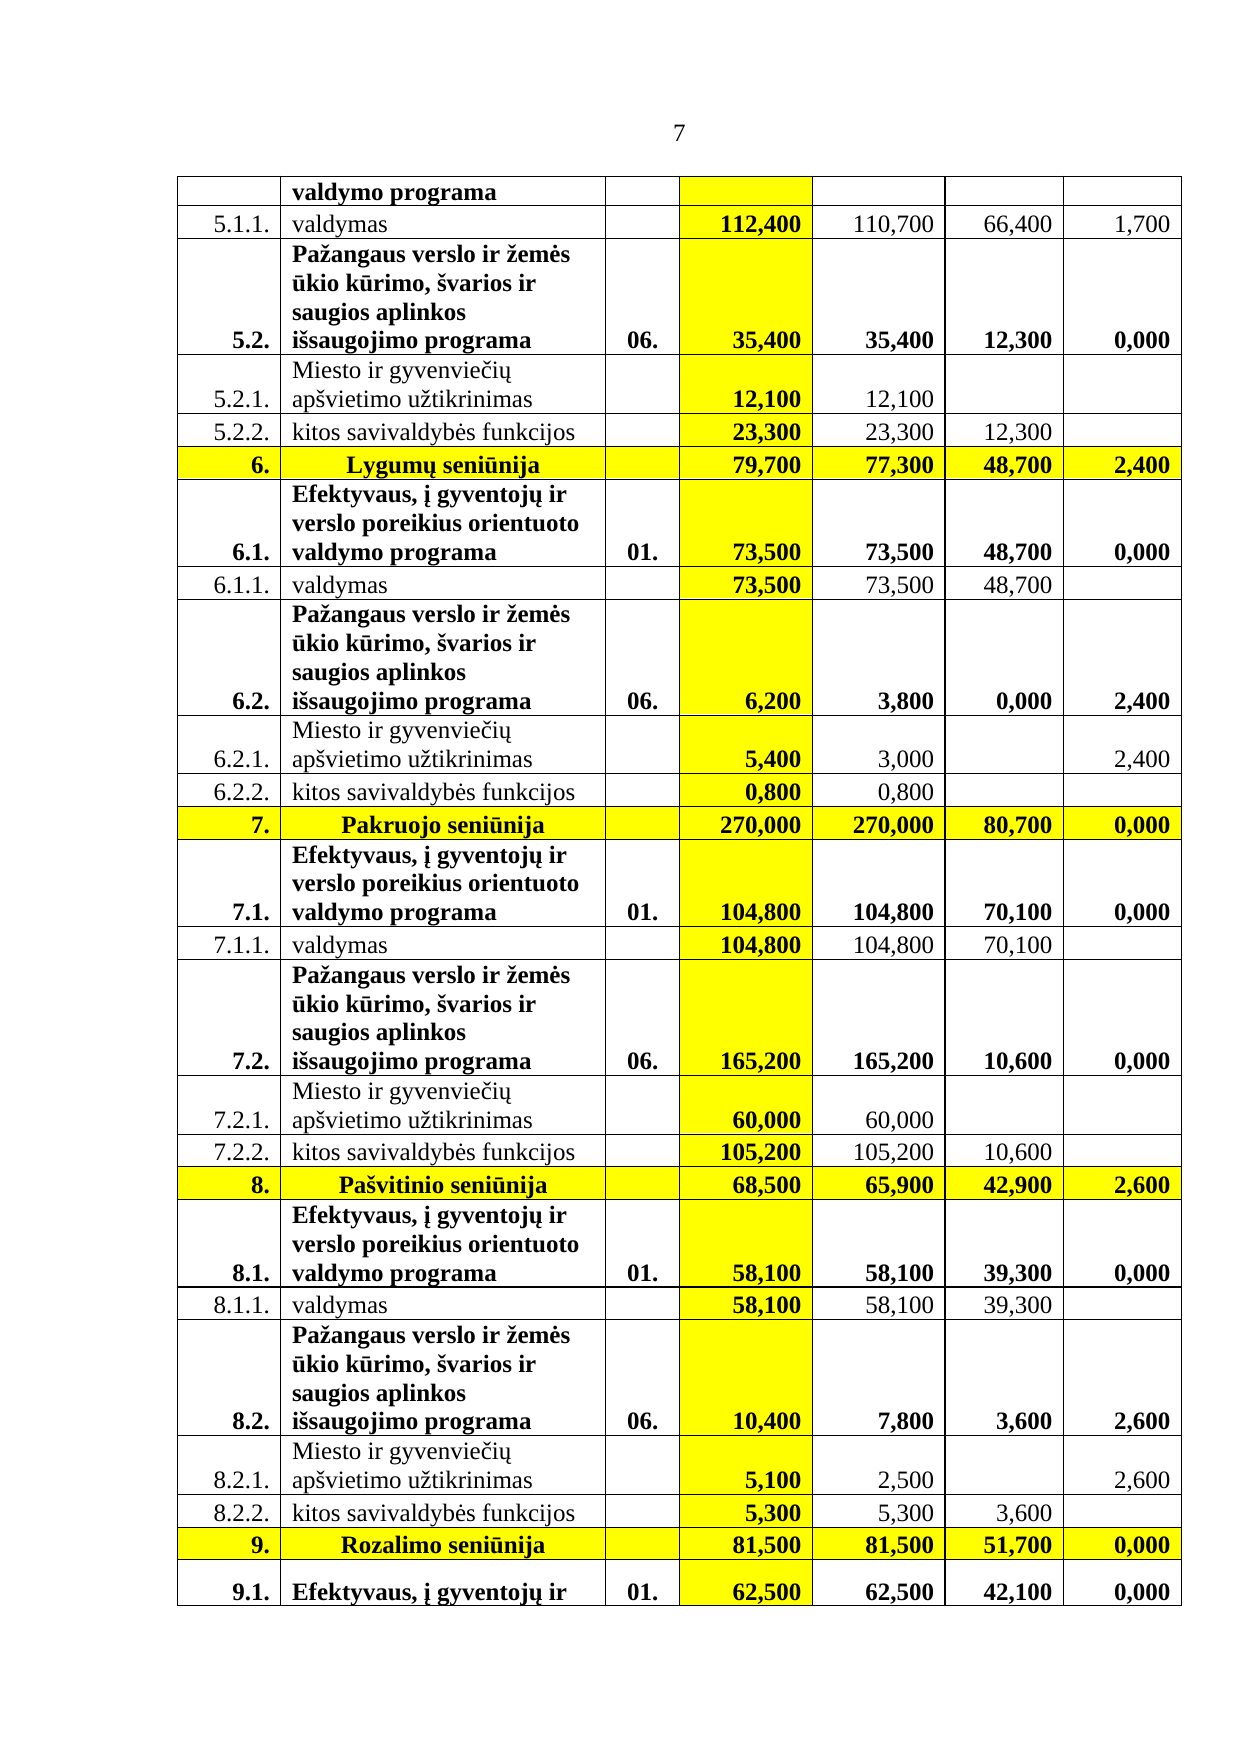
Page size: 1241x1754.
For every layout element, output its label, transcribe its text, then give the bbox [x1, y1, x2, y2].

table_cell 104,800 [680, 927, 812, 959]
table_cell 01. [606, 1560, 679, 1605]
table_cell 2,400 [1064, 600, 1181, 714]
table_cell kitos savivaldybės funkcijos [281, 414, 605, 446]
table_cell valdymas [281, 927, 605, 959]
table_cell Pažangaus verslo ir žemės ūkio kūrimo, švarios ir saugios aplinkos išsaugojimo programa [281, 960, 605, 1075]
table_cell Pašvitinio seniūnija [281, 1167, 605, 1199]
table_cell 62,500 [680, 1560, 812, 1605]
table_cell 68,500 [680, 1167, 812, 1199]
table_cell [1064, 1135, 1181, 1166]
table_cell [1064, 567, 1181, 598]
table_cell [606, 567, 679, 598]
table_cell Miesto ir gyvenviečių apšvietimo užtikrinimas [281, 1436, 605, 1494]
table_cell [946, 177, 1063, 205]
table_cell 0,000 [946, 600, 1063, 714]
table_cell 06. [606, 960, 679, 1075]
table_cell 23,300 [680, 414, 812, 446]
table_cell 12,300 [946, 239, 1063, 354]
table_cell 0,800 [813, 774, 944, 806]
table_cell Pakruojo seniūnija [281, 807, 605, 839]
table_cell 0,000 [1064, 480, 1181, 566]
table_cell 5.2.2. [178, 414, 280, 446]
table_cell 3,000 [813, 716, 944, 773]
table_cell valdymo programa [281, 177, 605, 205]
table_cell 12,100 [680, 355, 812, 413]
table_cell 3,800 [813, 600, 944, 714]
table_cell 5,300 [813, 1495, 944, 1527]
table_cell valdymas [281, 1288, 605, 1319]
table_cell 104,800 [813, 927, 944, 959]
table_cell 2,600 [1064, 1167, 1181, 1199]
table_cell 0,000 [1064, 807, 1181, 839]
table_cell 112,400 [680, 206, 812, 238]
table_cell [946, 1076, 1063, 1133]
table_cell 8. [178, 1167, 280, 1199]
table_cell 80,700 [946, 807, 1063, 839]
table_cell 8.1. [178, 1200, 280, 1286]
table_cell 165,200 [813, 960, 944, 1075]
table_cell [606, 206, 679, 238]
table_cell [606, 1436, 679, 1494]
table_cell 0,000 [1064, 1560, 1181, 1605]
table_cell [1064, 927, 1181, 959]
table_cell 06. [606, 600, 679, 714]
table_cell 01. [606, 480, 679, 566]
table_cell [1064, 414, 1181, 446]
table_cell 66,400 [946, 206, 1063, 238]
table_cell 5.1.1. [178, 206, 280, 238]
table_cell 0,000 [1064, 239, 1181, 354]
table_cell 48,700 [946, 447, 1063, 478]
table_cell 10,600 [946, 960, 1063, 1075]
table_cell 58,100 [813, 1200, 944, 1286]
table_cell [606, 447, 679, 478]
table_cell 06. [606, 1320, 679, 1435]
table_cell 51,700 [946, 1528, 1063, 1559]
table_cell 9. [178, 1528, 280, 1559]
table_cell 0,000 [1064, 960, 1181, 1075]
table_cell 70,100 [946, 840, 1063, 926]
table_cell Efektyvaus, į gyventojų ir verslo poreikius orientuoto valdymo programa [281, 480, 605, 566]
table_cell [606, 927, 679, 959]
table_cell 5,300 [680, 1495, 812, 1527]
table_cell [606, 1288, 679, 1319]
table_cell 0,000 [1064, 1200, 1181, 1286]
table_cell [946, 1436, 1063, 1494]
table_cell Lygumų seniūnija [281, 447, 605, 478]
table_cell [606, 807, 679, 839]
table_cell 81,500 [813, 1528, 944, 1559]
table_cell [1064, 774, 1181, 806]
table_cell 0,000 [1064, 840, 1181, 926]
table_cell 8.2.2. [178, 1495, 280, 1527]
table_cell 77,300 [813, 447, 944, 478]
table_cell kitos savivaldybės funkcijos [281, 1495, 605, 1527]
table_cell 58,100 [813, 1288, 944, 1319]
table_cell 5,100 [680, 1436, 812, 1494]
table_cell [1064, 355, 1181, 413]
table_cell 60,000 [813, 1076, 944, 1133]
table_cell 73,500 [813, 480, 944, 566]
table_cell Miesto ir gyvenviečių apšvietimo užtikrinimas [281, 355, 605, 413]
table_cell 65,900 [813, 1167, 944, 1199]
table_cell 79,700 [680, 447, 812, 478]
table_cell 5.2. [178, 239, 280, 354]
table_cell [946, 355, 1063, 413]
table_cell Miesto ir gyvenviečių apšvietimo užtikrinimas [281, 1076, 605, 1133]
table_cell 6,200 [680, 600, 812, 714]
table_cell [606, 774, 679, 806]
table_cell [606, 355, 679, 413]
table_cell 7.2.1. [178, 1076, 280, 1133]
table_cell 0,800 [680, 774, 812, 806]
table_cell 01. [606, 840, 679, 926]
table_cell 23,300 [813, 414, 944, 446]
table_cell valdymas [281, 567, 605, 598]
table_cell 81,500 [680, 1528, 812, 1559]
table_cell 10,600 [946, 1135, 1063, 1166]
table_cell 104,800 [680, 840, 812, 926]
table_cell [1064, 1076, 1181, 1133]
table_cell 6.1. [178, 480, 280, 566]
table_cell 70,100 [946, 927, 1063, 959]
table_cell 62,500 [813, 1560, 944, 1605]
table_cell 12,300 [946, 414, 1063, 446]
table_cell 6.2.2. [178, 774, 280, 806]
table_cell [606, 716, 679, 773]
table_cell 5.2.1. [178, 355, 280, 413]
table_cell kitos savivaldybės funkcijos [281, 774, 605, 806]
table_cell [1064, 177, 1181, 205]
table_cell 270,000 [680, 807, 812, 839]
table_cell Efektyvaus, į gyventojų ir verslo poreikius orientuoto valdymo programa [281, 840, 605, 926]
table_cell [606, 1528, 679, 1559]
table_cell [606, 1076, 679, 1133]
table_cell 3,600 [946, 1320, 1063, 1435]
table_cell 48,700 [946, 480, 1063, 566]
table_cell 165,200 [680, 960, 812, 1075]
table_cell 01. [606, 1200, 679, 1286]
table_cell 73,500 [813, 567, 944, 598]
table_cell Miesto ir gyvenviečių apšvietimo užtikrinimas [281, 716, 605, 773]
table_cell 39,300 [946, 1200, 1063, 1286]
table_cell 7.1.1. [178, 927, 280, 959]
table_cell 2,600 [1064, 1436, 1181, 1494]
table_cell 48,700 [946, 567, 1063, 598]
table_cell [606, 414, 679, 446]
table_cell 7.1. [178, 840, 280, 926]
table_cell [1064, 1288, 1181, 1319]
table_cell [1064, 1495, 1181, 1527]
table_cell [680, 177, 812, 205]
table_cell 2,500 [813, 1436, 944, 1494]
table_cell 42,100 [946, 1560, 1063, 1605]
table_cell 105,200 [813, 1135, 944, 1166]
table_cell 35,400 [813, 239, 944, 354]
table_cell Rozalimo seniūnija [281, 1528, 605, 1559]
table_cell 2,600 [1064, 1320, 1181, 1435]
table_cell Pažangaus verslo ir žemės ūkio kūrimo, švarios ir saugios aplinkos išsaugojimo programa [281, 600, 605, 714]
table_cell [606, 1167, 679, 1199]
table_cell 1,700 [1064, 206, 1181, 238]
table_cell [946, 716, 1063, 773]
table_cell Efektyvaus, į gyventojų ir verslo poreikius orientuoto valdymo programa [281, 1200, 605, 1286]
table_cell [946, 774, 1063, 806]
table_cell [813, 177, 944, 205]
table_cell 3,600 [946, 1495, 1063, 1527]
table_cell 39,300 [946, 1288, 1063, 1319]
table_cell 270,000 [813, 807, 944, 839]
table_cell 7.2.2. [178, 1135, 280, 1166]
table_cell Pažangaus verslo ir žemės ūkio kūrimo, švarios ir saugios aplinkos išsaugojimo programa [281, 1320, 605, 1435]
table_cell [606, 1495, 679, 1527]
table_cell 35,400 [680, 239, 812, 354]
table_cell 0,000 [1064, 1528, 1181, 1559]
table_cell 6.2.1. [178, 716, 280, 773]
table_cell 6.2. [178, 600, 280, 714]
table_cell 104,800 [813, 840, 944, 926]
table_cell valdymas [281, 206, 605, 238]
table_cell Efektyvaus, į gyventojų ir [281, 1560, 605, 1605]
table_cell 8.1.1. [178, 1288, 280, 1319]
table_cell 105,200 [680, 1135, 812, 1166]
table_cell 2,400 [1064, 447, 1181, 478]
table_cell 9.1. [178, 1560, 280, 1605]
table_cell 6.1.1. [178, 567, 280, 598]
table_cell [606, 177, 679, 205]
table_cell 42,900 [946, 1167, 1063, 1199]
table_cell 8.2.1. [178, 1436, 280, 1494]
table_cell 60,000 [680, 1076, 812, 1133]
table_cell Pažangaus verslo ir žemės ūkio kūrimo, švarios ir saugios aplinkos išsaugojimo programa [281, 239, 605, 354]
table_cell 73,500 [680, 567, 812, 598]
table_cell kitos savivaldybės funkcijos [281, 1135, 605, 1166]
table_cell 7.2. [178, 960, 280, 1075]
table_cell 10,400 [680, 1320, 812, 1435]
table_cell 6. [178, 447, 280, 478]
table_cell 73,500 [680, 480, 812, 566]
table_cell [178, 177, 280, 205]
table_cell 5,400 [680, 716, 812, 773]
table_cell 2,400 [1064, 716, 1181, 773]
table_cell [606, 1135, 679, 1166]
table_cell 8.2. [178, 1320, 280, 1435]
table_cell 58,100 [680, 1288, 812, 1319]
table_cell 06. [606, 239, 679, 354]
table_cell 12,100 [813, 355, 944, 413]
table_cell 7. [178, 807, 280, 839]
table_cell 7,800 [813, 1320, 944, 1435]
table_cell 58,100 [680, 1200, 812, 1286]
table_cell 110,700 [813, 206, 944, 238]
